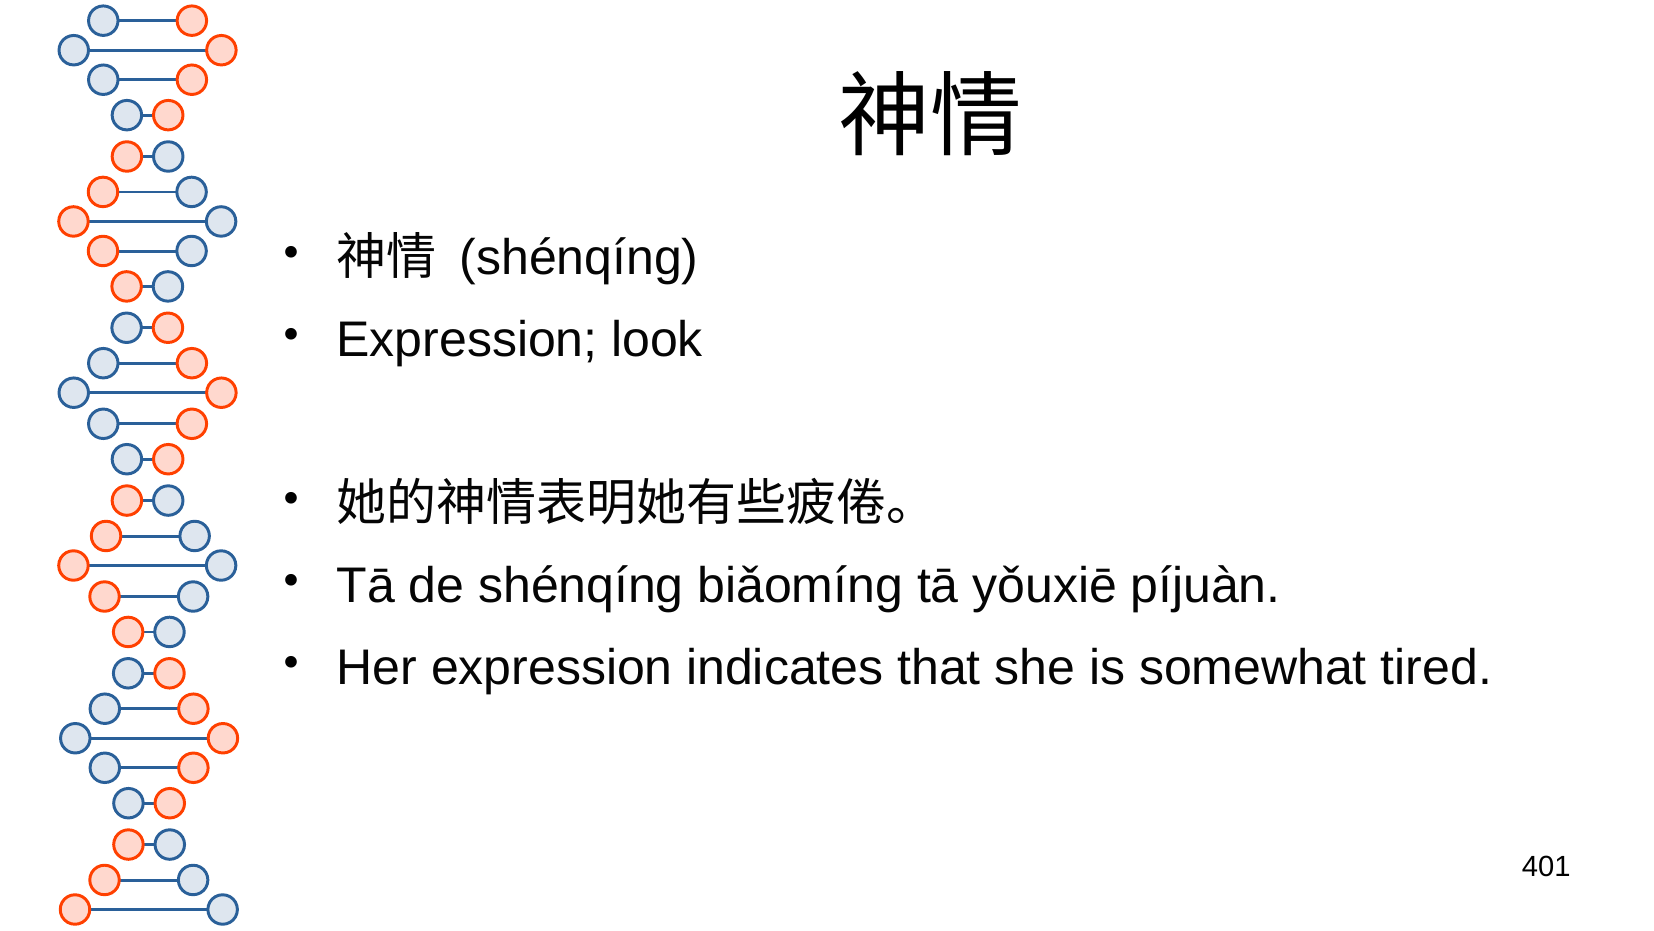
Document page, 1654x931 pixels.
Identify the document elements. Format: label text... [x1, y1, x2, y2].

title 神情 [265, 35, 1595, 189]
list 神情 (shénqíng) Expression; look 她的神情表明她有些疲倦。 Tā de shénqíng biǎomíng tā yǒuxiē píjuàn. Her expression indicates that she is somewhat tired. [265, 224, 1595, 764]
